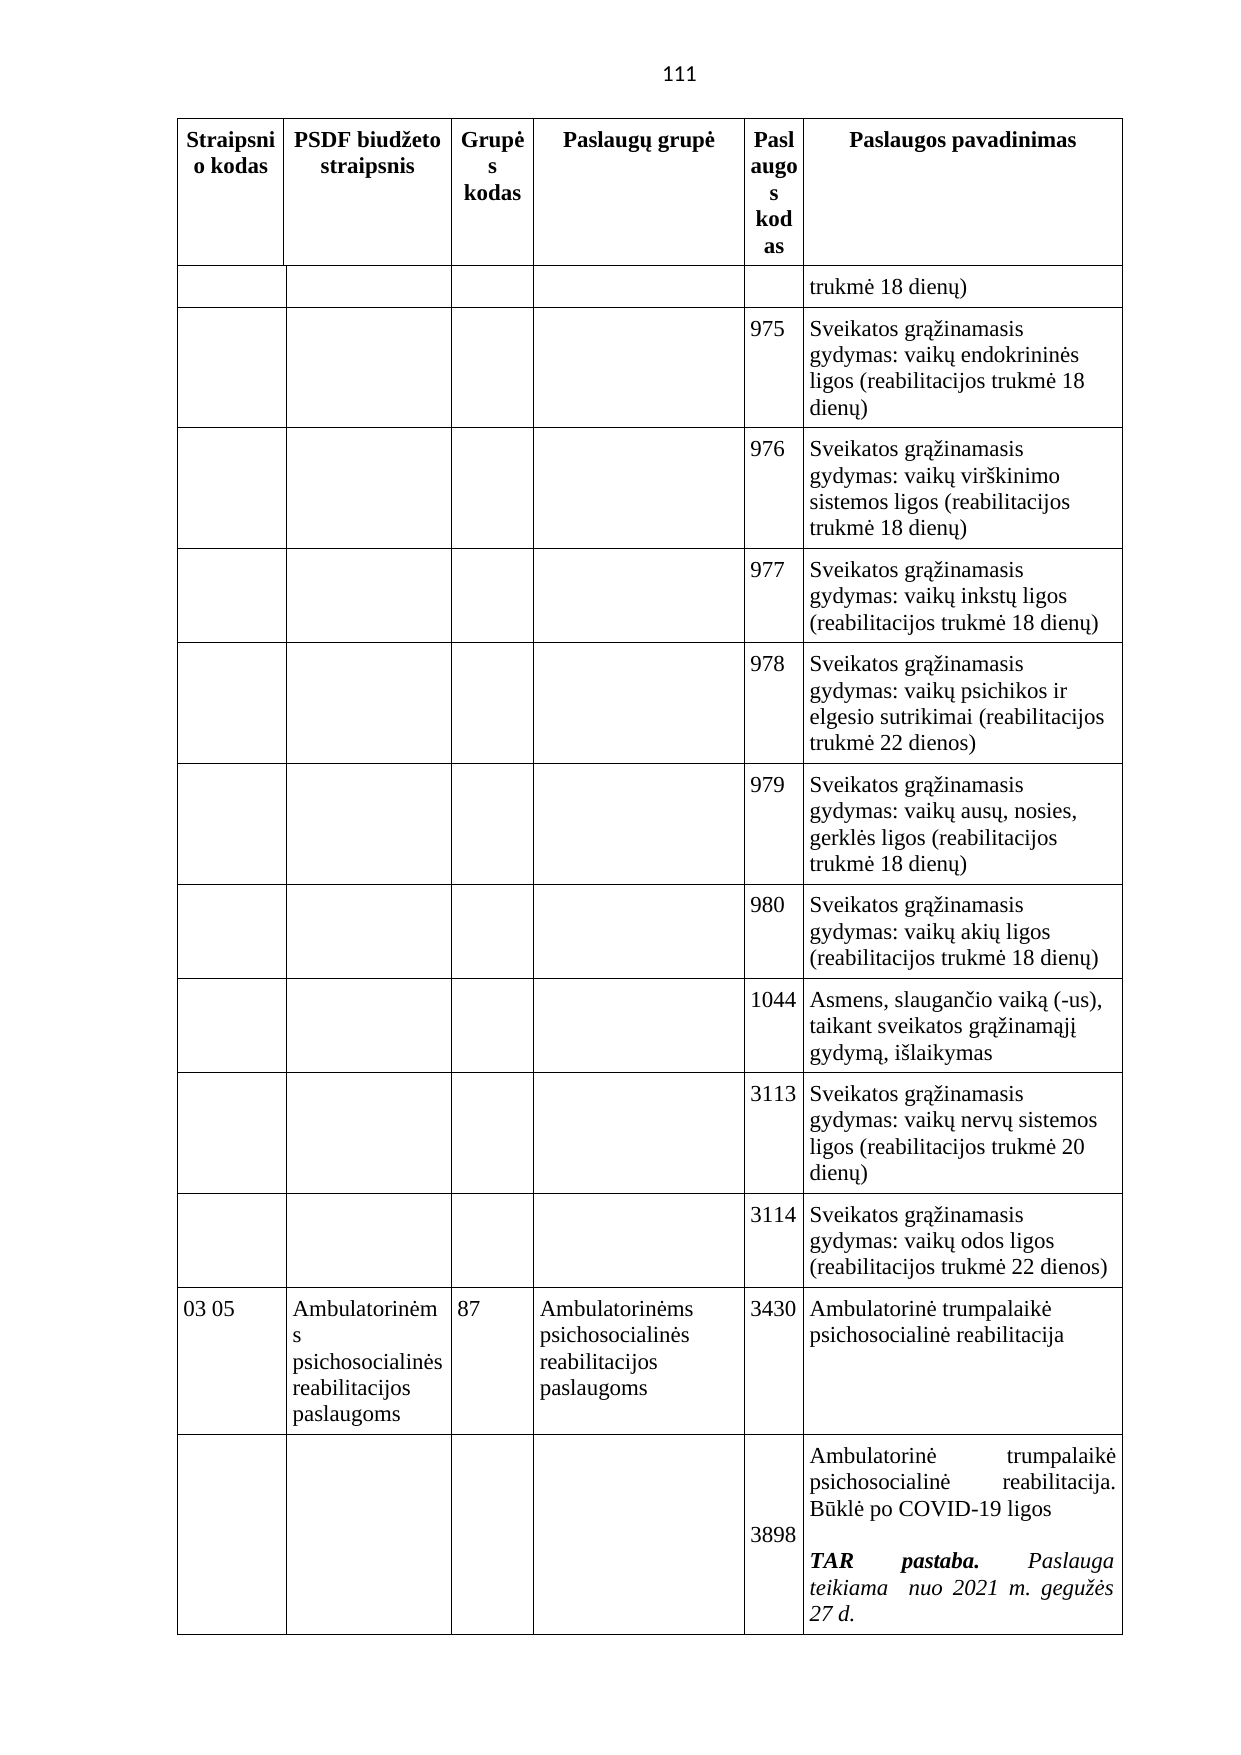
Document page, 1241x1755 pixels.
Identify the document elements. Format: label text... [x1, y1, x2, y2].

table_cell Sveikatos grąžinamasis gydymas: vaikų nervų sistemos ligos (reabilitacijos trukmė 20 dienų) [804, 1073, 1122, 1193]
table_cell [452, 885, 533, 978]
table_cell [178, 764, 286, 883]
table_cell trukmė 18 dienų) [804, 266, 1122, 307]
table_cell [534, 308, 744, 427]
table_cell [745, 266, 803, 307]
table_cell [534, 428, 744, 548]
table_cell [452, 549, 533, 642]
table_cell Sveikatos grąžinamasis gydymas: vaikų psichikos ir elgesio sutrikimai (reabilitacijos trukmė 22 dienos) [804, 643, 1122, 763]
table_cell Sveikatos grąžinamasis gydymas: vaikų akių ligos (reabilitacijos trukmė 18 dienų) [804, 885, 1122, 978]
table_cell [534, 764, 744, 883]
table_cell Ambulatorinėms psichosocialinės reabilitacijos paslaugoms [287, 1288, 451, 1434]
table_cell [287, 1073, 451, 1193]
table_cell [534, 549, 744, 642]
table_cell [287, 764, 451, 883]
table_cell Ambulatorinė trumpalaikė psichosocialinė reabilitacija [804, 1288, 1122, 1434]
table_cell [452, 1073, 533, 1193]
table_cell 976 [745, 428, 803, 548]
table_cell [178, 549, 286, 642]
table_cell [534, 266, 744, 307]
table_cell [178, 308, 286, 427]
table_cell [178, 979, 286, 1072]
table_cell [178, 643, 286, 763]
table_cell [178, 1194, 286, 1287]
table_cell 3898 [745, 1435, 803, 1633]
table_cell Sveikatos grąžinamasis gydymas: vaikų endokrininės ligos (reabilitacijos trukmė 18 dienų) [804, 308, 1122, 427]
table_cell [287, 308, 451, 427]
table_cell [452, 643, 533, 763]
table_cell 979 [745, 764, 803, 883]
table_cell [452, 1435, 533, 1633]
table_cell [178, 428, 286, 548]
table_cell [287, 979, 451, 1072]
table_cell Ambulatorinėms psichosocialinės reabilitacijos paslaugoms [534, 1288, 744, 1434]
table_header Grupės kodas [452, 119, 533, 265]
table_cell [178, 266, 286, 307]
table_header Paslaugos kodas [745, 119, 803, 265]
table_cell 3430 [745, 1288, 803, 1434]
table_cell 978 [745, 643, 803, 763]
table_cell Asmens, slaugančio vaiką (-us), taikant sveikatos grąžinamąjį gydymą, išlaikymas [804, 979, 1122, 1072]
table_cell 03 05 [178, 1288, 286, 1434]
table_cell [287, 885, 451, 978]
table_cell [534, 1073, 744, 1193]
table_header Paslaugos pavadinimas [804, 119, 1122, 265]
table_cell [452, 764, 533, 883]
table_cell [178, 1435, 286, 1633]
table_header Paslaugų grupė [534, 119, 744, 265]
table_cell [452, 1194, 533, 1287]
table_cell [178, 1073, 286, 1193]
table_cell 87 [452, 1288, 533, 1434]
table_cell [452, 428, 533, 548]
table_cell Sveikatos grąžinamasis gydymas: vaikų ausų, nosies, gerklės ligos (reabilitacijos trukmė 18 dienų) [804, 764, 1122, 883]
table_cell [534, 1194, 744, 1287]
table_cell [534, 885, 744, 978]
table_cell [287, 549, 451, 642]
table_cell [287, 643, 451, 763]
table_header Straipsnio kodas [178, 119, 283, 265]
table_cell [534, 1435, 744, 1633]
table_cell [534, 643, 744, 763]
table_cell [534, 979, 744, 1072]
table_cell [452, 266, 533, 307]
table_cell [287, 1194, 451, 1287]
table_cell Sveikatos grąžinamasis gydymas: vaikų odos ligos (reabilitacijos trukmė 22 dienos) [804, 1194, 1122, 1287]
table_cell [287, 266, 451, 307]
table_cell 1044 [745, 979, 803, 1072]
table_cell 3114 [745, 1194, 803, 1287]
table_cell [287, 1435, 451, 1633]
table_cell [178, 885, 286, 978]
table_cell 980 [745, 885, 803, 978]
table_cell Ambulatorinė trumpalaikė psichosocialinė reabilitacija. Būklė po COVID-19 ligos TAR pastaba. Paslauga teikiama nuo 2021 m. gegužės 27 d. [804, 1435, 1122, 1633]
table_cell 977 [745, 549, 803, 642]
table_cell 975 [745, 308, 803, 427]
table_cell Sveikatos grąžinamasis gydymas: vaikų virškinimo sistemos ligos (reabilitacijos trukmė 18 dienų) [804, 428, 1122, 548]
table_cell Sveikatos grąžinamasis gydymas: vaikų inkstų ligos (reabilitacijos trukmė 18 dienų) [804, 549, 1122, 642]
table_cell [287, 428, 451, 548]
table_cell 3113 [745, 1073, 803, 1193]
table_cell [452, 308, 533, 427]
table_cell [452, 979, 533, 1072]
table_header PSDF biudžeto straipsnis [284, 119, 451, 265]
